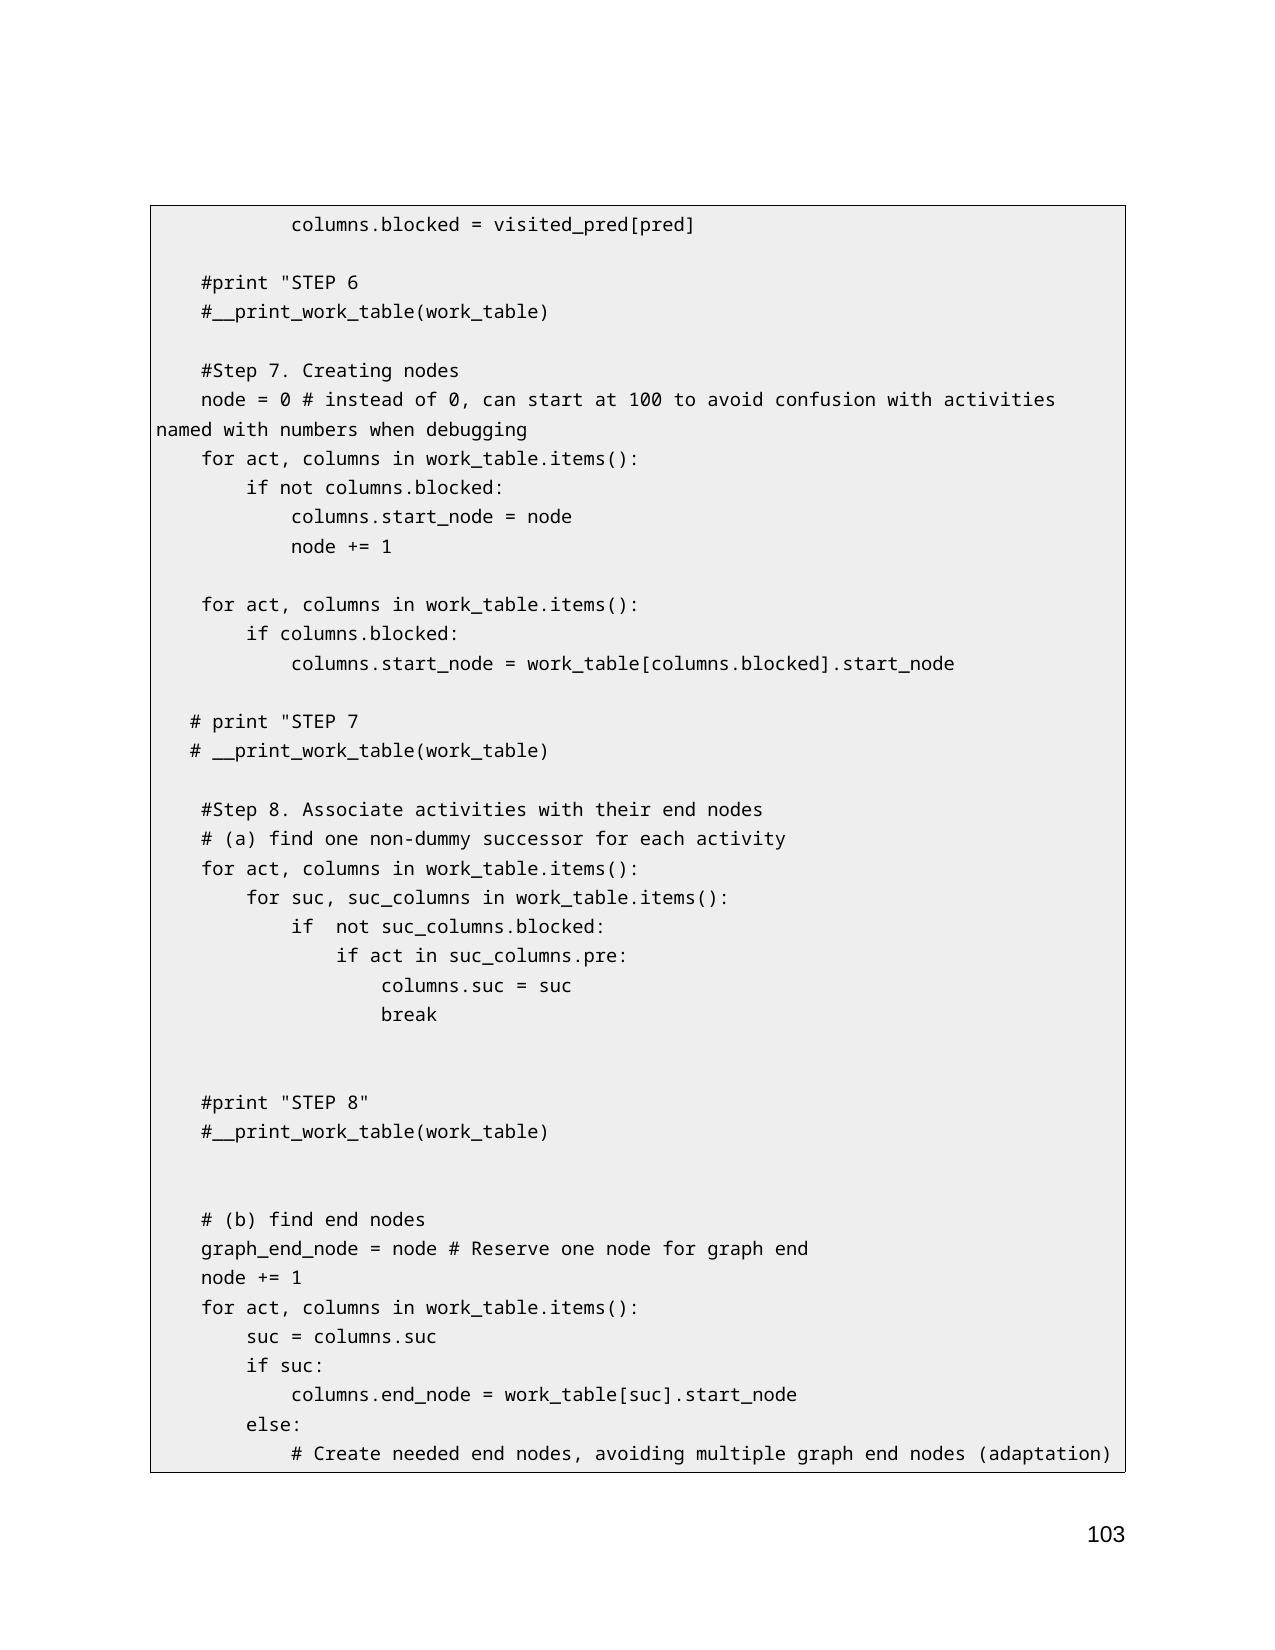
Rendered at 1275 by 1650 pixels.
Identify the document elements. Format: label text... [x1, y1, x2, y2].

table_header columns.blocked = visited_pred[pred] #print "STEP 6 #__print_work_table(work_table) #Step 7. Creating nodes node = 0 # instead of 0, can start at 100 to avoid confusion with activities named with numbers when debugging for act, columns in work_table.items(): if not columns.blocked: columns.start_node = node node += 1 for act, columns in work_table.items(): if columns.blocked: columns.start_node = work_table[columns.blocked].start_node # print "STEP 7 # __print_work_table(work_table) #Step 8. Associate activities with their end nodes # (a) find one non-dummy successor for each activity for act, columns in work_table.items(): for suc, suc_columns in work_table.items(): if not suc_columns.blocked: if act in suc_columns.pre: columns.suc = suc break #print "STEP 8" #__print_work_table(work_table) # (b) find end nodes graph_end_node = node # Reserve one node for graph end node += 1 for act, columns in work_table.items(): suc = columns.suc if suc: columns.end_node = work_table[suc].start_node else: # Create needed end nodes, avoiding multiple graph end nodes (adaptation) [151, 206, 1125, 1472]
